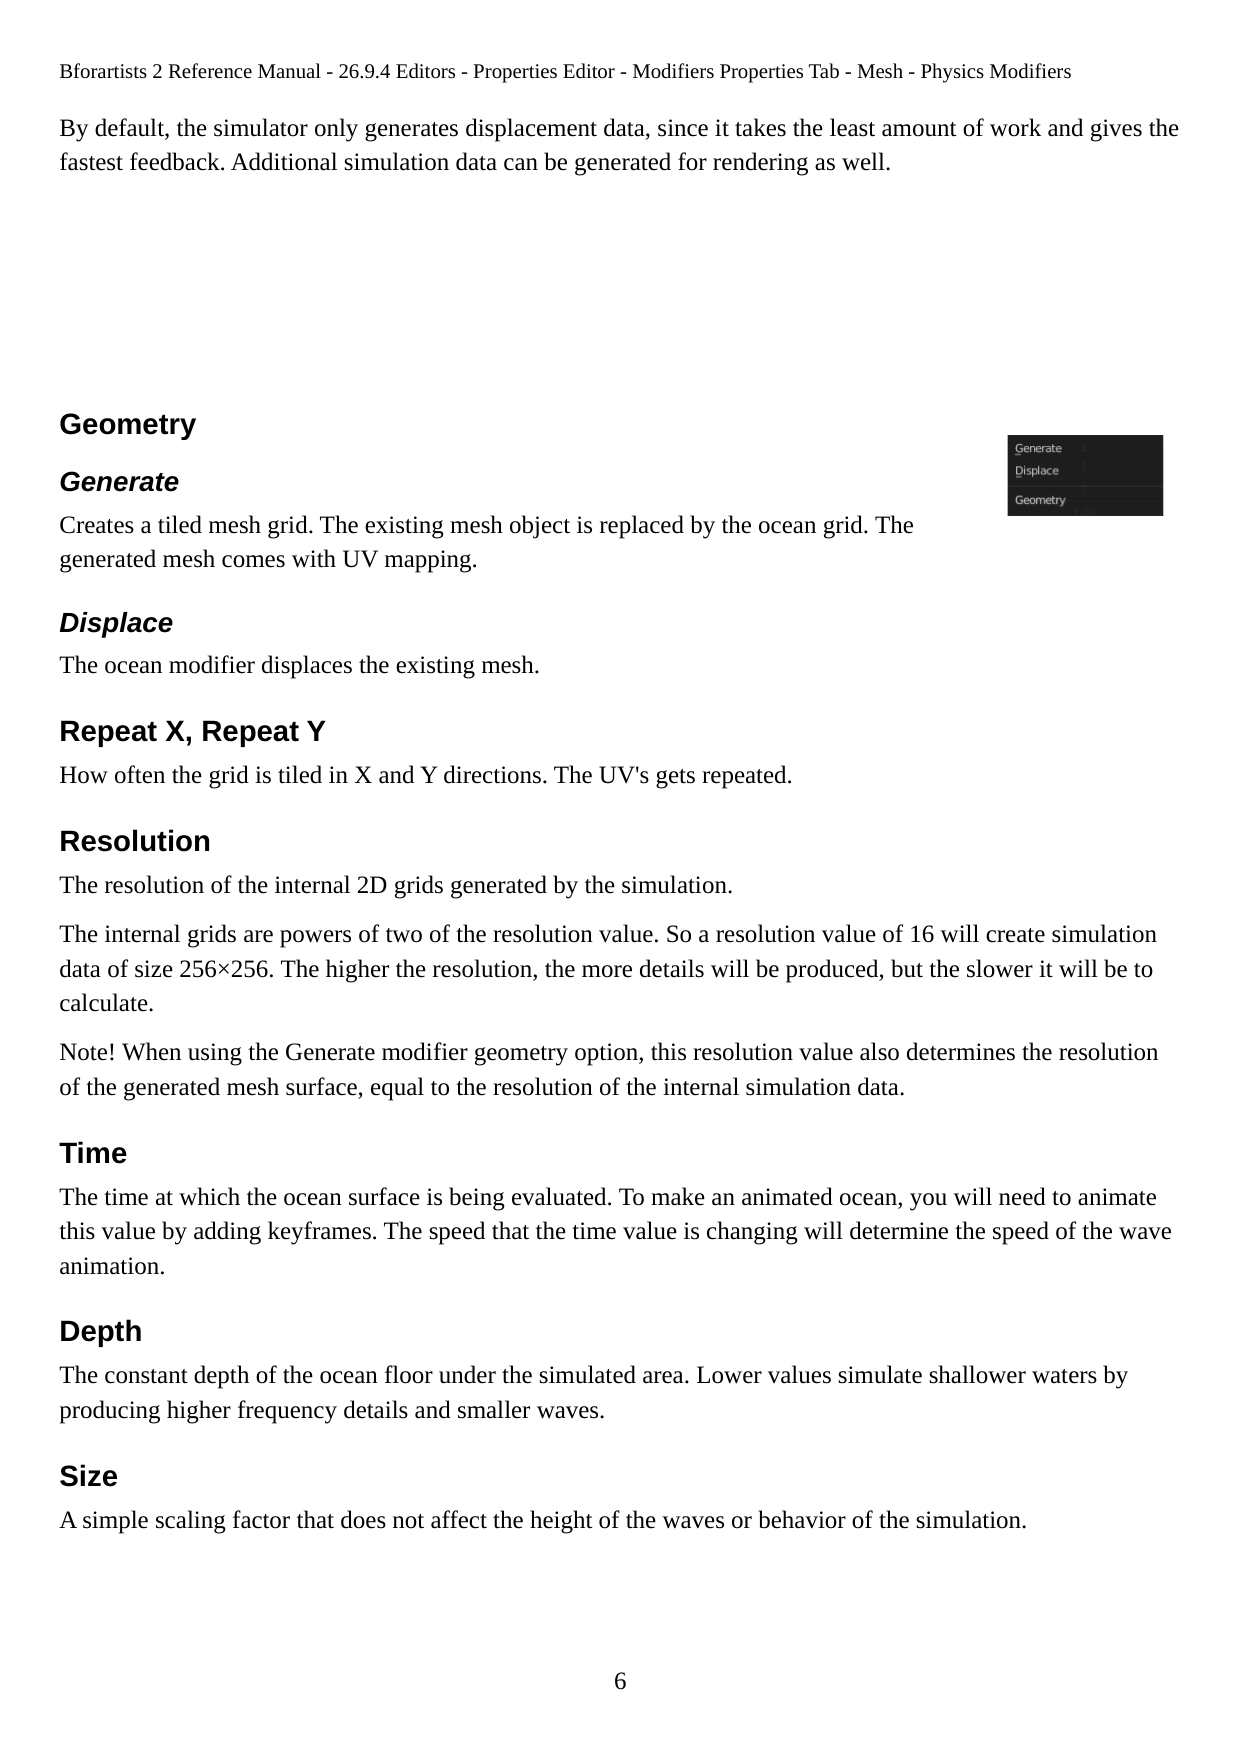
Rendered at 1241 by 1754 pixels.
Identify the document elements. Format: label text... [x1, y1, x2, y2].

text The time at which the ocean surface is being evaluated. To make an animated ocean, you will need to animate this value by adding keyframes. The speed that the time value is changing will determine the speed of the wave animation. [59, 1182, 1181, 1279]
text The ocean modifier displaces the existing mesh. [59, 651, 1181, 679]
subtitle Repeat X, Repeat Y [59, 714, 1181, 748]
subtitle Geometry [59, 407, 1181, 441]
subtitle Displace [59, 606, 1181, 638]
picture [1007, 435, 1164, 516]
subtitle [1164, 466, 1181, 498]
text The resolution of the internal 2D grids generated by the simulation. [59, 870, 1181, 899]
text Creates a tiled mesh grid. The existing mesh object is replaced by the ocean grid. The generated mesh comes with UV mapping. [59, 510, 1181, 573]
text How often the grid is tiled in X and Y directions. The UV's gets repeated. [59, 760, 1181, 789]
subtitle Time [59, 1136, 1181, 1169]
text The constant depth of the ocean floor under the simulated area. Lower values simulate shallower waters by producing higher frequency details and smaller waves. [59, 1361, 1181, 1424]
text A simple scaling factor that does not affect the height of the waves or behavior of the simulation. [59, 1505, 1181, 1534]
text By default, the simulator only generates displacement data, since it takes the least amount of work and gives the fastest feedback. Additional simulation data can be generated for rendering as well. [59, 113, 1181, 176]
text The internal grids are powers of two of the resolution value. So a resolution value of 16 will create simulation data of size 256×256. The higher the resolution, the more details will be produced, but the slower it will be to calculate. [59, 919, 1181, 1017]
subtitle Depth [59, 1314, 1181, 1348]
text Note! When using the Generate modifier geometry option, this resolution value also determines the resolution of the generated mesh surface, equal to the resolution of the internal simulation data. [59, 1037, 1181, 1101]
subtitle Generate [59, 466, 1007, 498]
subtitle Resolution [59, 824, 1181, 858]
subtitle Size [59, 1459, 1181, 1492]
